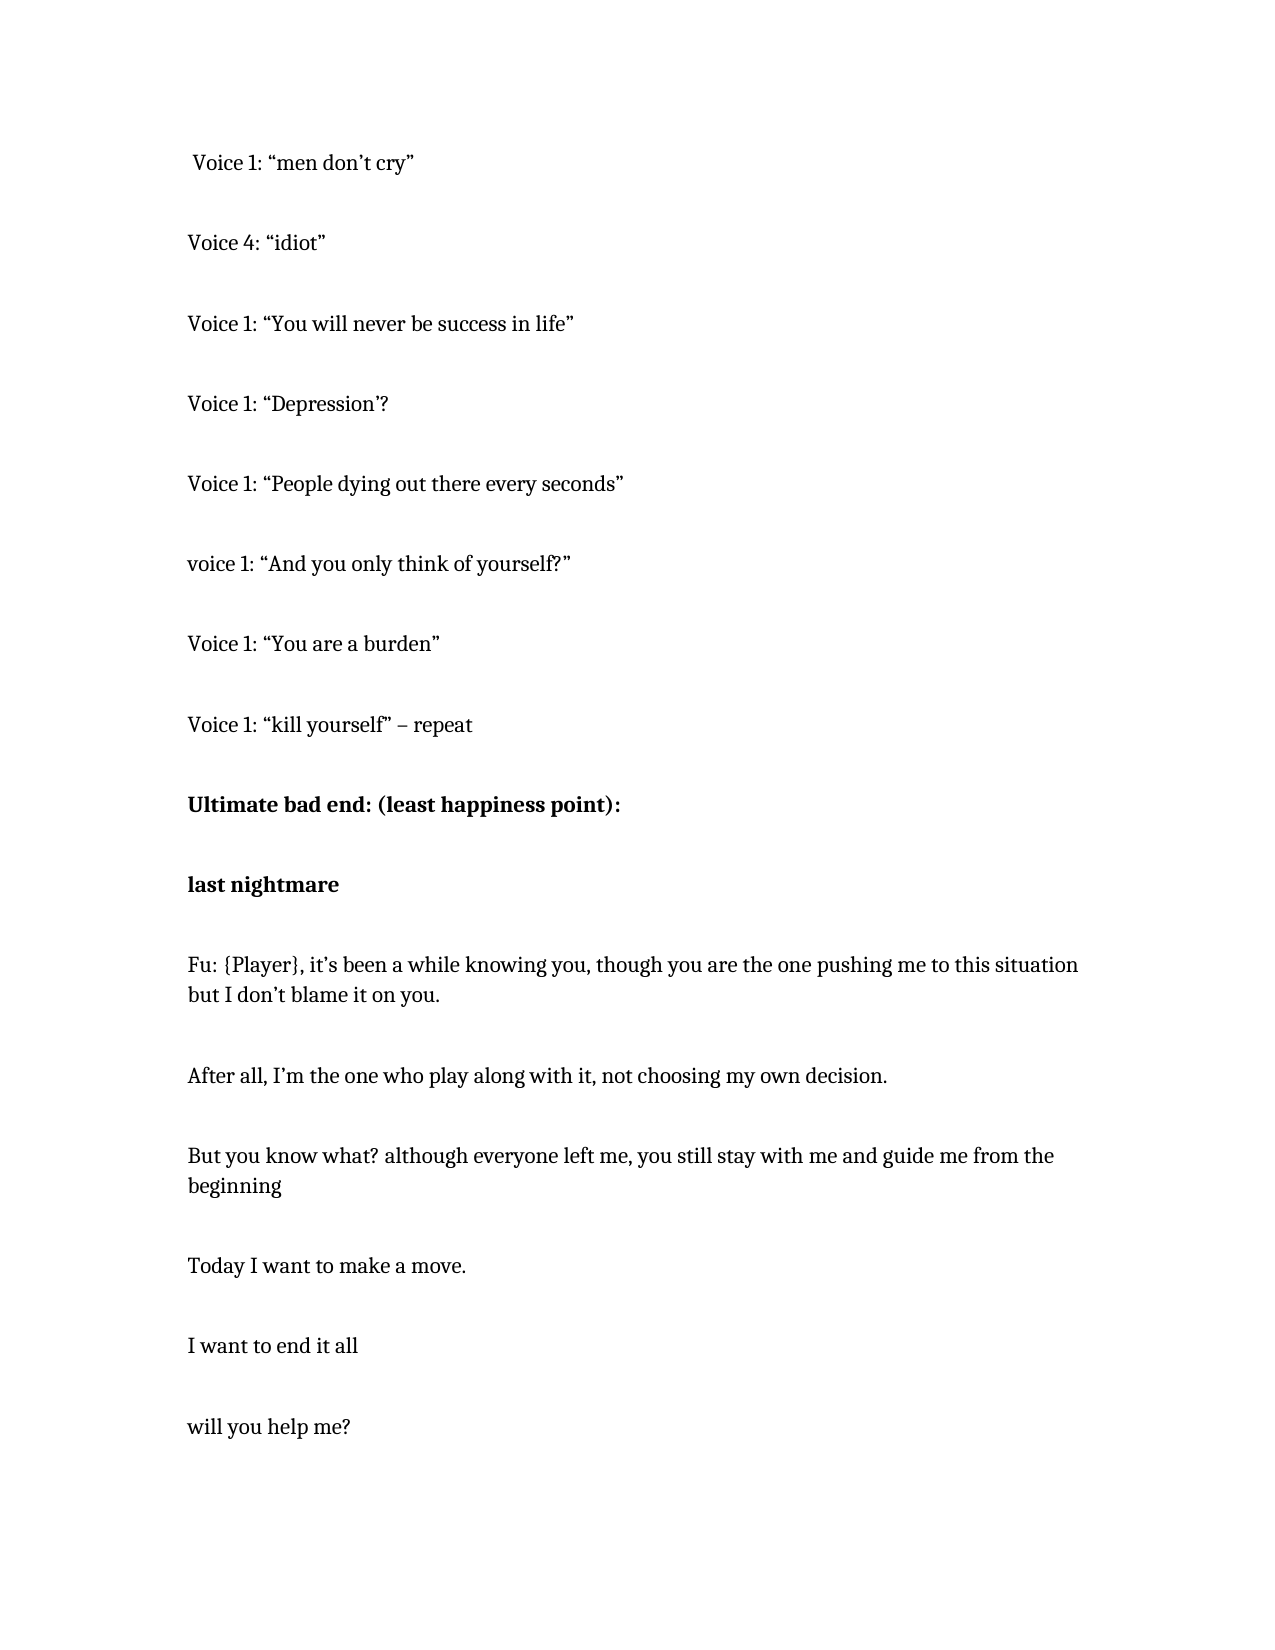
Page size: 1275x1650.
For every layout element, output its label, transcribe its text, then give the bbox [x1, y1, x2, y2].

text I want to end it all [187, 1333, 1087, 1360]
text Voice 1: “men don’t cry” [187, 150, 1087, 176]
text last nightmare [187, 872, 1087, 898]
text Voice 1: “kill yourself” – repeat [187, 711, 1087, 738]
text After all, I’m the one who play along with it, not choosing my own decision. [187, 1062, 1087, 1089]
text Voice 1: “Depression’? [187, 391, 1087, 417]
text Voice 1: “People dying out there every seconds” [187, 471, 1087, 497]
text Today I want to make a move. [187, 1253, 1087, 1279]
text will you help me? [187, 1413, 1087, 1440]
text Voice 1: “You will never be success in life” [187, 310, 1087, 337]
text Ultimate bad end: (least happiness point): [187, 792, 1087, 818]
text Voice 4: “idiot” [187, 230, 1087, 257]
text Voice 1: “You are a burden” [187, 631, 1087, 658]
text Fu: {Player}, it’s been a while knowing you, though you are the one pushing me to this situation but I don’t blame it on you. [187, 952, 1087, 1009]
text But you know what? although everyone left me, you still stay with me and guide me from the beginning [187, 1143, 1087, 1199]
text voice 1: “And you only think of yourself?” [187, 551, 1087, 577]
